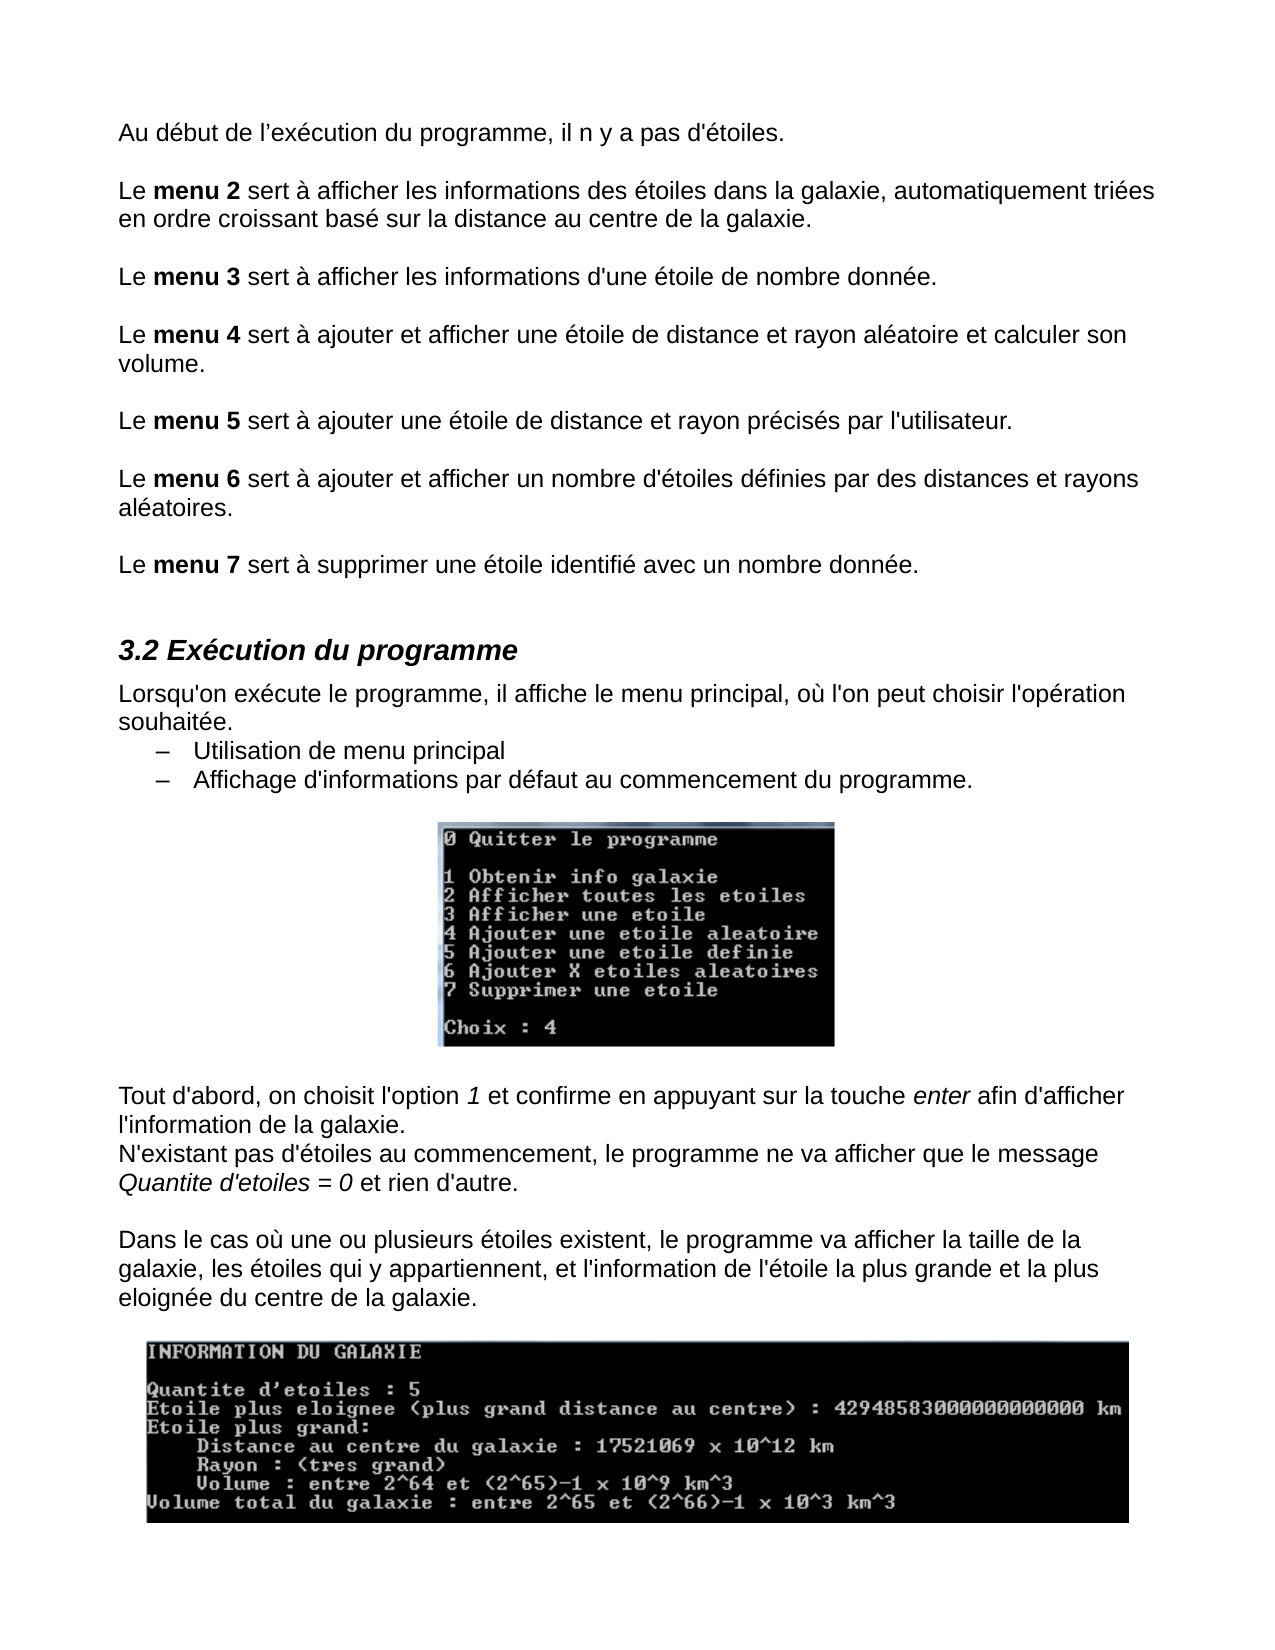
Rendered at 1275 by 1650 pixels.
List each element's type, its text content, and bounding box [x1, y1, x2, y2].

text Le menu 6 sert à ajouter et afficher un nombre d'étoiles définies par des distances et rayons aléatoires. [118, 464, 1157, 521]
list Utilisation de menu principal [156, 736, 1157, 765]
text Le menu 5 sert à ajouter une étoile de distance et rayon précisés par l'utilisateur. [118, 378, 1157, 435]
text N'existant pas d'étoiles au commencement, le programme ne va afficher que le message Quantite d'etoiles = 0 et rien d'autre. [118, 1139, 1157, 1196]
text Au début de l’exécution du programme, il n y a pas d'étoiles. [118, 118, 1157, 147]
picture [437, 822, 838, 1050]
text Tout d'abord, on choisit l'option 1 et confirme en appuyant sur la touche enter afin d'afficher l'information de la galaxie. [118, 1081, 1157, 1139]
list Affichage d'informations par défaut au commencement du programme. [156, 765, 1157, 794]
text Lorsqu'on exécute le programme, il affiche le menu principal, où l'on peut choisir l'opération souhaitée. [118, 679, 1157, 736]
subtitle 3.2 Exécution du programme [118, 633, 1157, 666]
text Le menu 3 sert à afficher les informations d'une étoile de nombre donnée. [118, 233, 1157, 291]
text Dans le cas où une ou plusieurs étoiles existent, le programme va afficher la taille de la galaxie, les étoiles qui y appartiennent, et l'information de l'étoile la plus grande et la plus eloignée du centre de la galaxie. [118, 1225, 1157, 1311]
text Le menu 2 sert à afficher les informations des étoiles dans la galaxie, automatiquement triées en ordre croissant basé sur la distance au centre de la galaxie. [118, 176, 1157, 233]
text Le menu 4 sert à ajouter et afficher une étoile de distance et rayon aléatoire et calculer son volume. [118, 320, 1157, 378]
picture [146, 1340, 1129, 1523]
text Le menu 7 sert à supprimer une étoile identifié avec un nombre donnée. [118, 550, 1157, 579]
